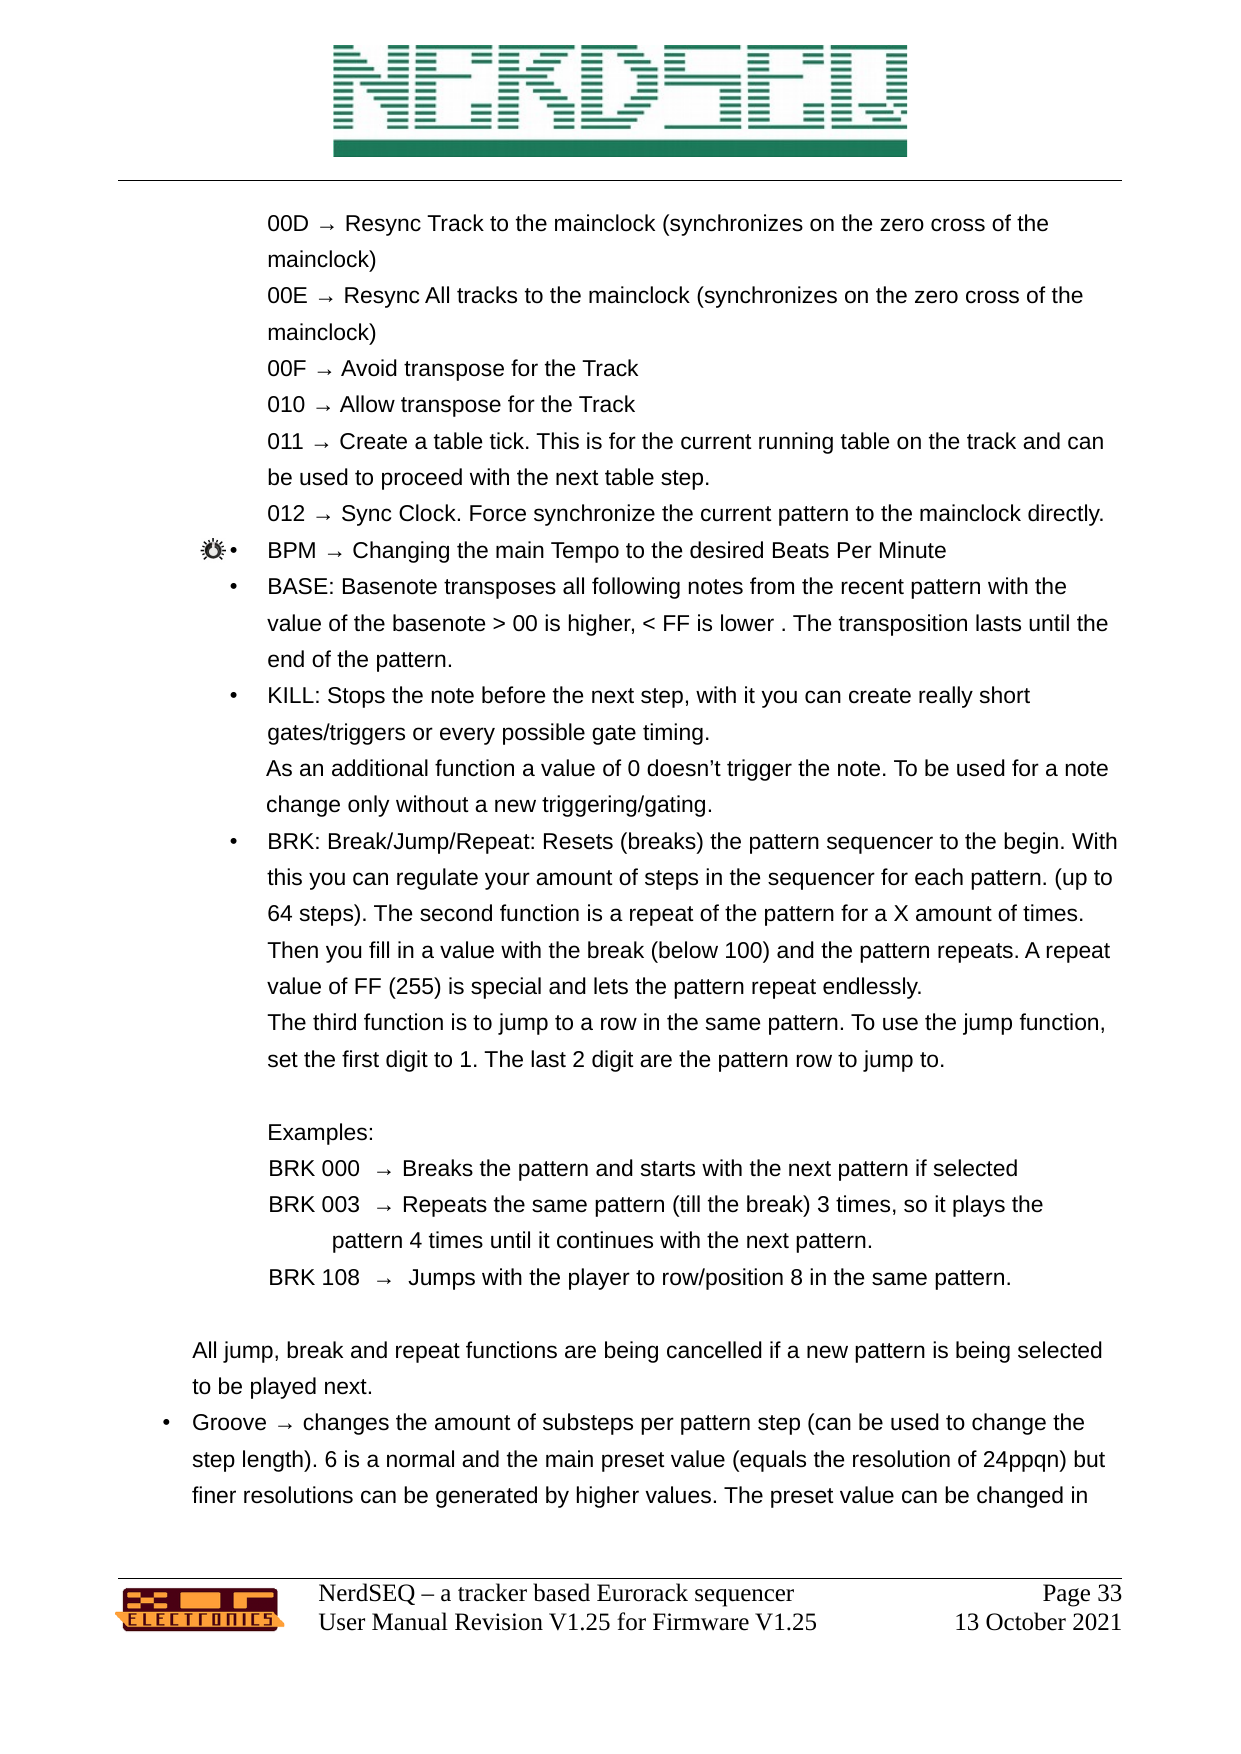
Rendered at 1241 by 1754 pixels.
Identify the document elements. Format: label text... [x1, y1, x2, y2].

text BRK 108 → Jumps with the player to row/position 8 in the same pattern. [266, 1264, 1122, 1290]
list The third function is to jump to a row in the same pattern. To use the jump function, set the first digit to 1. The last 2 digit are the pattern row to jump to. [229, 1009, 1122, 1072]
list BRK: Break/Jump/Repeat: Resets (breaks) the pattern sequencer to the begin. With this you can regulate your amount of steps in the sequencer for each pattern. (up to 64 steps). The second function is a repeat of the pattern for a X amount of times. Then you fill in a value with the break (below 100) and the pattern repeats. A repeat value of FF (255) is special and lets the pattern repeat endlessly. [229, 828, 1122, 999]
list BPM → Changing the main Tempo to the desired Beats Per Minute [229, 537, 1122, 563]
list 010 → Allow transpose for the Track [229, 391, 1122, 418]
text All jump, break and repeat functions are being cancelled if a new pattern is being selected to be played next. [192, 1337, 1122, 1399]
list Groove → changes the amount of substeps per pattern step (can be used to change the step length). 6 is a normal and the main preset value (equals the resolution of 24ppqn) but finer resolutions can be generated by higher values. The preset value can be changed in [162, 1409, 1122, 1508]
list 00F → Avoid transpose for the Track [229, 355, 1122, 381]
list 00E → Resync All tracks to the mainclock (synchronizes on the zero cross of the mainclock) [229, 282, 1122, 345]
text As an additional function a value of 0 doesn’t trigger the note. To be used for a note change only without a new triggering/gating. [266, 755, 1122, 818]
list 011 → Create a table tick. This is for the current running table on the track and can be used to proceed with the next table step. [229, 428, 1122, 490]
picture [115, 1584, 285, 1634]
text BRK 000 → Breaks the pattern and starts with the next pattern if selected [192, 1155, 1122, 1181]
picture [333, 45, 908, 157]
list 012 → Sync Clock. Force synchronize the current pattern to the mainclock directly. [229, 500, 1122, 527]
text BRK 003 → Repeats the same pattern (till the break) 3 times, so it plays the pattern 4 times until it continues with the next pattern. [192, 1191, 1122, 1254]
list 00D → Resync Track to the mainclock (synchronizes on the zero cross of the mainclock) [229, 209, 1122, 272]
list Examples: [229, 1118, 1122, 1145]
picture [200, 538, 226, 563]
list KILL: Stops the note before the next step, with it you can create really short gates/triggers or every possible gate timing. [229, 682, 1122, 745]
list BASE: Basenote transposes all following notes from the recent pattern with the value of the basenote > 00 is higher, < FF is lower . The transposition lasts until the end of the pattern. [229, 573, 1122, 672]
